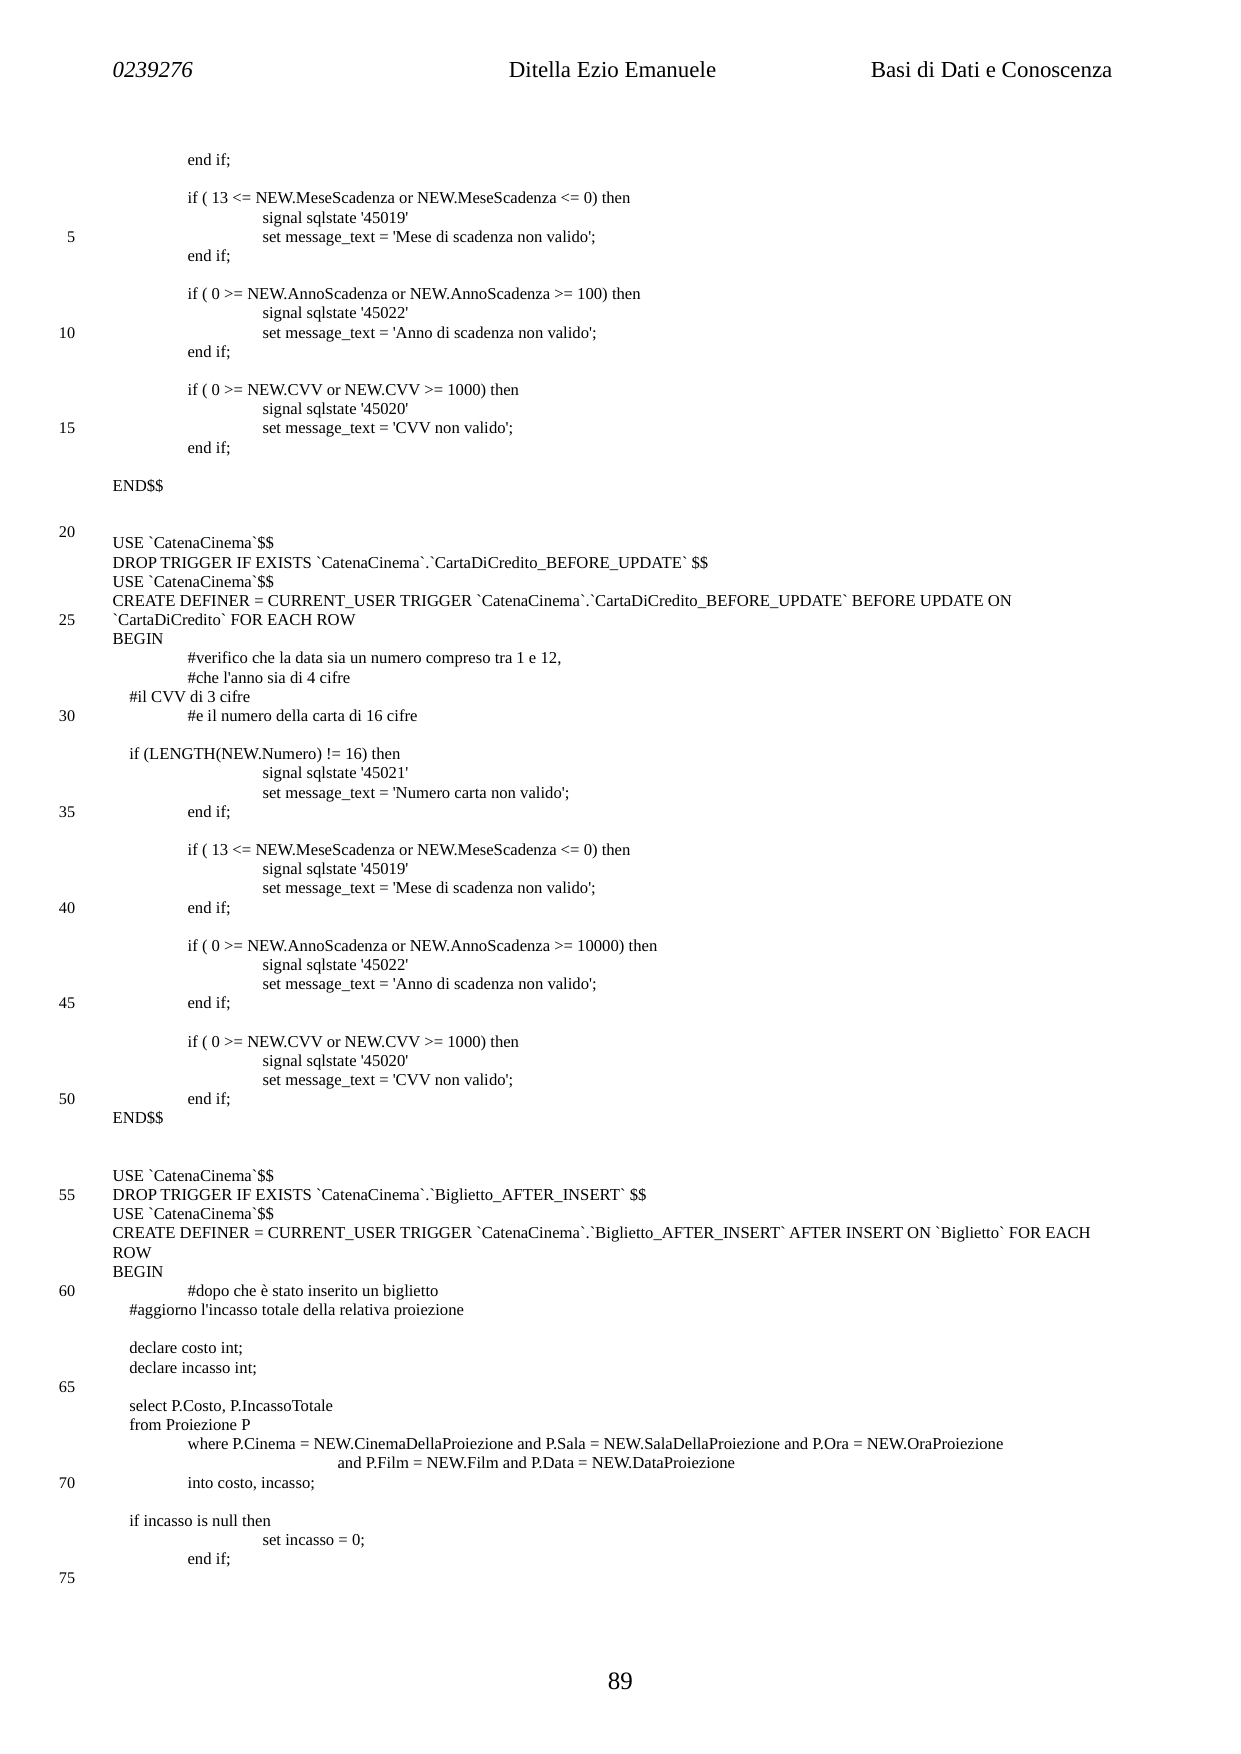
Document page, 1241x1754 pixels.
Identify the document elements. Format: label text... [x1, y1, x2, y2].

text #verifico che la data sia un numero compreso tra 1 e 12, [112, 648, 1128, 667]
text set message_text = 'Numero carta non valido'; [112, 782, 1128, 802]
text where P.Cinema = NEW.CinemaDellaProiezione and P.Sala = NEW.SalaDellaProiezione and P.Ora = NEW.OraProiezione [112, 1434, 1128, 1453]
text USE `CatenaCinema`$$ [112, 572, 1128, 591]
text end if; [112, 1549, 1128, 1568]
text CREATE DEFINER = CURRENT_USER TRIGGER `CatenaCinema`.`Biglietto_AFTER_INSERT` AFTER INSERT ON `Biglietto` FOR EACH ROW [112, 1223, 1128, 1262]
text END$$ [112, 476, 1128, 495]
text set message_text = 'CVV non valido'; [112, 1070, 1128, 1089]
text if ( 13 <= NEW.MeseScadenza or NEW.MeseScadenza <= 0) then [112, 188, 1128, 207]
text and P.Film = NEW.Film and P.Data = NEW.DataProiezione [112, 1453, 1128, 1472]
text #e il numero della carta di 16 cifre [112, 706, 1128, 725]
text signal sqlstate '45022' [112, 303, 1128, 322]
text end if; [112, 802, 1128, 821]
text BEGIN [112, 1262, 1128, 1281]
text BEGIN [112, 629, 1128, 648]
text end if; [112, 897, 1128, 917]
text #il CVV di 3 cifre [112, 687, 1128, 706]
text select P.Costo, P.IncassoTotale [112, 1396, 1128, 1415]
text signal sqlstate '45019' [112, 859, 1128, 878]
text end if; [112, 437, 1128, 457]
text set incasso = 0; [112, 1530, 1128, 1549]
text if incasso is null then [112, 1511, 1128, 1530]
text #dopo che è stato inserito un biglietto [112, 1281, 1128, 1300]
text if ( 0 >= NEW.AnnoScadenza or NEW.AnnoScadenza >= 100) then [112, 284, 1128, 303]
text set message_text = 'Mese di scadenza non valido'; [112, 227, 1128, 246]
text end if; [112, 342, 1128, 361]
text if ( 0 >= NEW.CVV or NEW.CVV >= 1000) then [112, 1032, 1128, 1051]
text CREATE DEFINER = CURRENT_USER TRIGGER `CatenaCinema`.`CartaDiCredito_BEFORE_UPDATE` BEFORE UPDATE ON `CartaDiCredito` FOR EACH ROW [112, 591, 1128, 629]
text declare costo int; [112, 1338, 1128, 1357]
text USE `CatenaCinema`$$ [112, 1204, 1128, 1223]
text into costo, incasso; [112, 1472, 1128, 1492]
text #aggiorno l'incasso totale della relativa proiezione [112, 1300, 1128, 1319]
text if ( 0 >= NEW.CVV or NEW.CVV >= 1000) then [112, 380, 1128, 399]
text signal sqlstate '45020' [112, 1051, 1128, 1070]
text DROP TRIGGER IF EXISTS `CatenaCinema`.`CartaDiCredito_BEFORE_UPDATE` $$ [112, 552, 1128, 572]
text signal sqlstate '45021' [112, 763, 1128, 782]
text DROP TRIGGER IF EXISTS `CatenaCinema`.`Biglietto_AFTER_INSERT` $$ [112, 1185, 1128, 1204]
text USE `CatenaCinema`$$ [112, 533, 1128, 552]
text #che l'anno sia di 4 cifre [112, 667, 1128, 687]
text end if; [112, 246, 1128, 265]
text end if; [112, 1089, 1128, 1108]
text if (LENGTH(NEW.Numero) != 16) then [112, 744, 1128, 763]
text end if; [112, 150, 1128, 169]
text set message_text = 'CVV non valido'; [112, 418, 1128, 437]
text signal sqlstate '45019' [112, 207, 1128, 227]
text signal sqlstate '45022' [112, 955, 1128, 974]
text signal sqlstate '45020' [112, 399, 1128, 418]
text if ( 13 <= NEW.MeseScadenza or NEW.MeseScadenza <= 0) then [112, 840, 1128, 859]
text USE `CatenaCinema`$$ [112, 1166, 1128, 1185]
text set message_text = 'Anno di scadenza non valido'; [112, 322, 1128, 342]
text set message_text = 'Mese di scadenza non valido'; [112, 878, 1128, 897]
text end if; [112, 993, 1128, 1012]
text declare incasso int; [112, 1357, 1128, 1377]
text END$$ [112, 1108, 1128, 1127]
text set message_text = 'Anno di scadenza non valido'; [112, 974, 1128, 993]
text if ( 0 >= NEW.AnnoScadenza or NEW.AnnoScadenza >= 10000) then [112, 936, 1128, 955]
text from Proiezione P [112, 1415, 1128, 1434]
